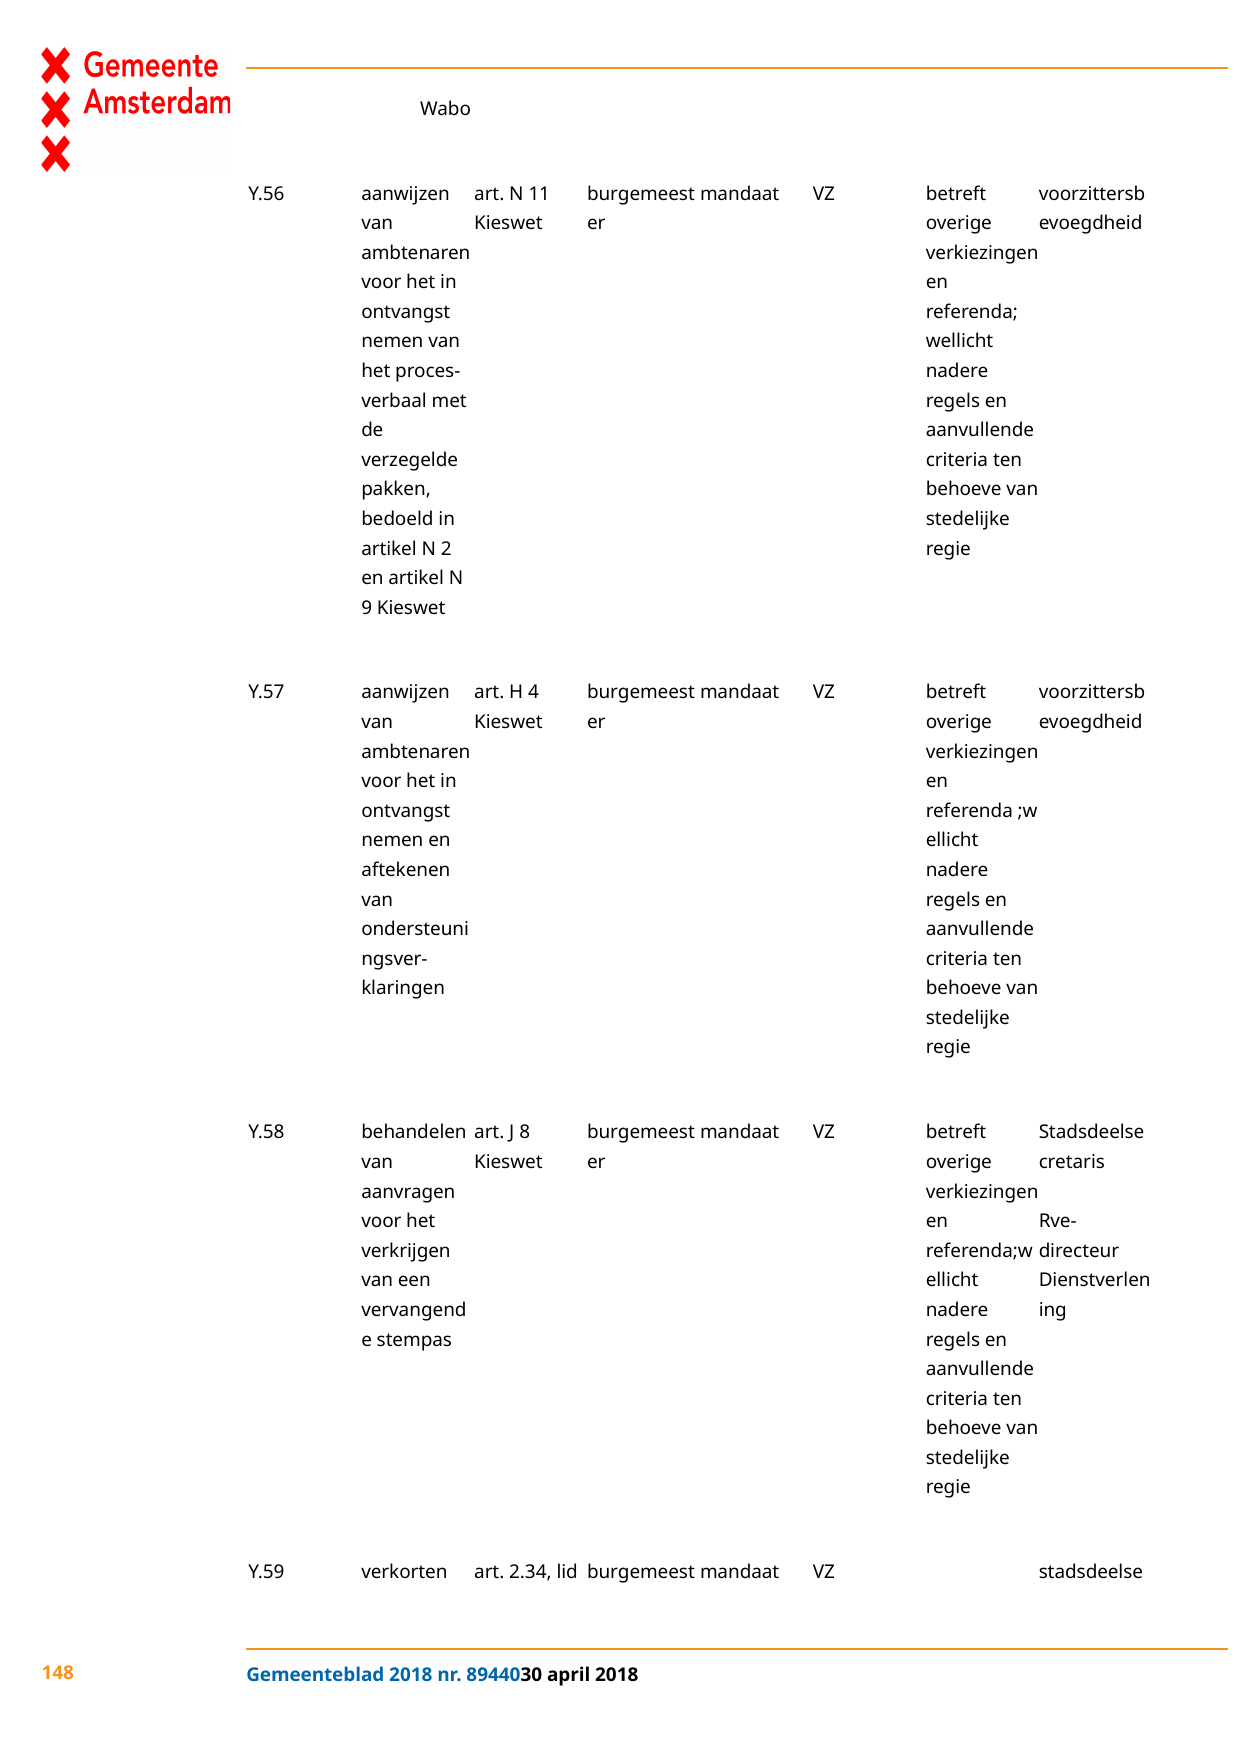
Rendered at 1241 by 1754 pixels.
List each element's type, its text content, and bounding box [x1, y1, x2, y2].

table_cell [813, 95, 926, 150]
table_cell VZ [813, 1089, 926, 1529]
table_cell art. H 4 Kieswet [474, 649, 587, 1089]
table_cell VZ [813, 649, 926, 1089]
table_cell Y.58 [248, 1089, 361, 1529]
table_cell aanwijzen van ambtenaren voor het in ontvangst nemen van het proces-verbaal met de verzegelde pakken, bedoeld in artikel N 2 en artikel N 9 Kieswet [361, 150, 474, 649]
table_cell voorzittersbevoegdheid [1039, 649, 1152, 1089]
table_cell art. 2.34, lid [474, 1529, 587, 1584]
table_cell mandaat [700, 649, 813, 1089]
table_cell burgemeester [587, 150, 700, 649]
table_cell mandaat [700, 150, 813, 649]
table_cell burgemeest [587, 1529, 700, 1584]
table_cell Y.56 [248, 150, 361, 649]
table_cell Wabo [361, 95, 474, 150]
table_cell [474, 95, 587, 150]
table_cell [1039, 95, 1152, 150]
table_cell stadsdeelse [1039, 1529, 1152, 1584]
table_cell mandaat [700, 1529, 813, 1584]
table_cell [587, 95, 700, 150]
table_cell [700, 95, 813, 150]
table_cell burgemeester [587, 649, 700, 1089]
table_cell burgemeester [587, 1089, 700, 1529]
table_cell [248, 95, 361, 150]
table_cell [926, 1529, 1038, 1584]
table_cell VZ [813, 1529, 926, 1584]
table_cell Y.57 [248, 649, 361, 1089]
table_cell mandaat [700, 1089, 813, 1529]
table_cell behandelen van aanvragen voor het verkrijgen van een vervangende stempas [361, 1089, 474, 1529]
table_cell Stadsdeelsecretaris Rve-directeur Dienstverlening [1039, 1089, 1152, 1529]
table_cell VZ [813, 150, 926, 649]
table_cell art. N 11 Kieswet [474, 150, 587, 649]
table_cell art. J 8 Kieswet [474, 1089, 587, 1529]
table_cell verkorten [361, 1529, 474, 1584]
picture [41, 47, 231, 172]
table_cell betreft overige verkiezingen en referenda;wellicht nadere regels en aanvullende criteria ten behoeve van stedelijke regie [926, 1089, 1038, 1529]
table_cell aanwijzen van ambtenaren voor het in ontvangst nemen en aftekenen van ondersteuningsver-klaringen [361, 649, 474, 1089]
table_cell betreft overige verkiezingen en referenda; wellicht nadere regels en aanvullende criteria ten behoeve van stedelijke regie [926, 150, 1038, 649]
table_cell Y.59 [248, 1529, 361, 1584]
table_cell voorzittersbevoegdheid [1039, 150, 1152, 649]
table_cell betreft overige verkiezingen en referenda ;wellicht nadere regels en aanvullende criteria ten behoeve van stedelijke regie [926, 649, 1038, 1089]
table_cell [926, 95, 1038, 150]
